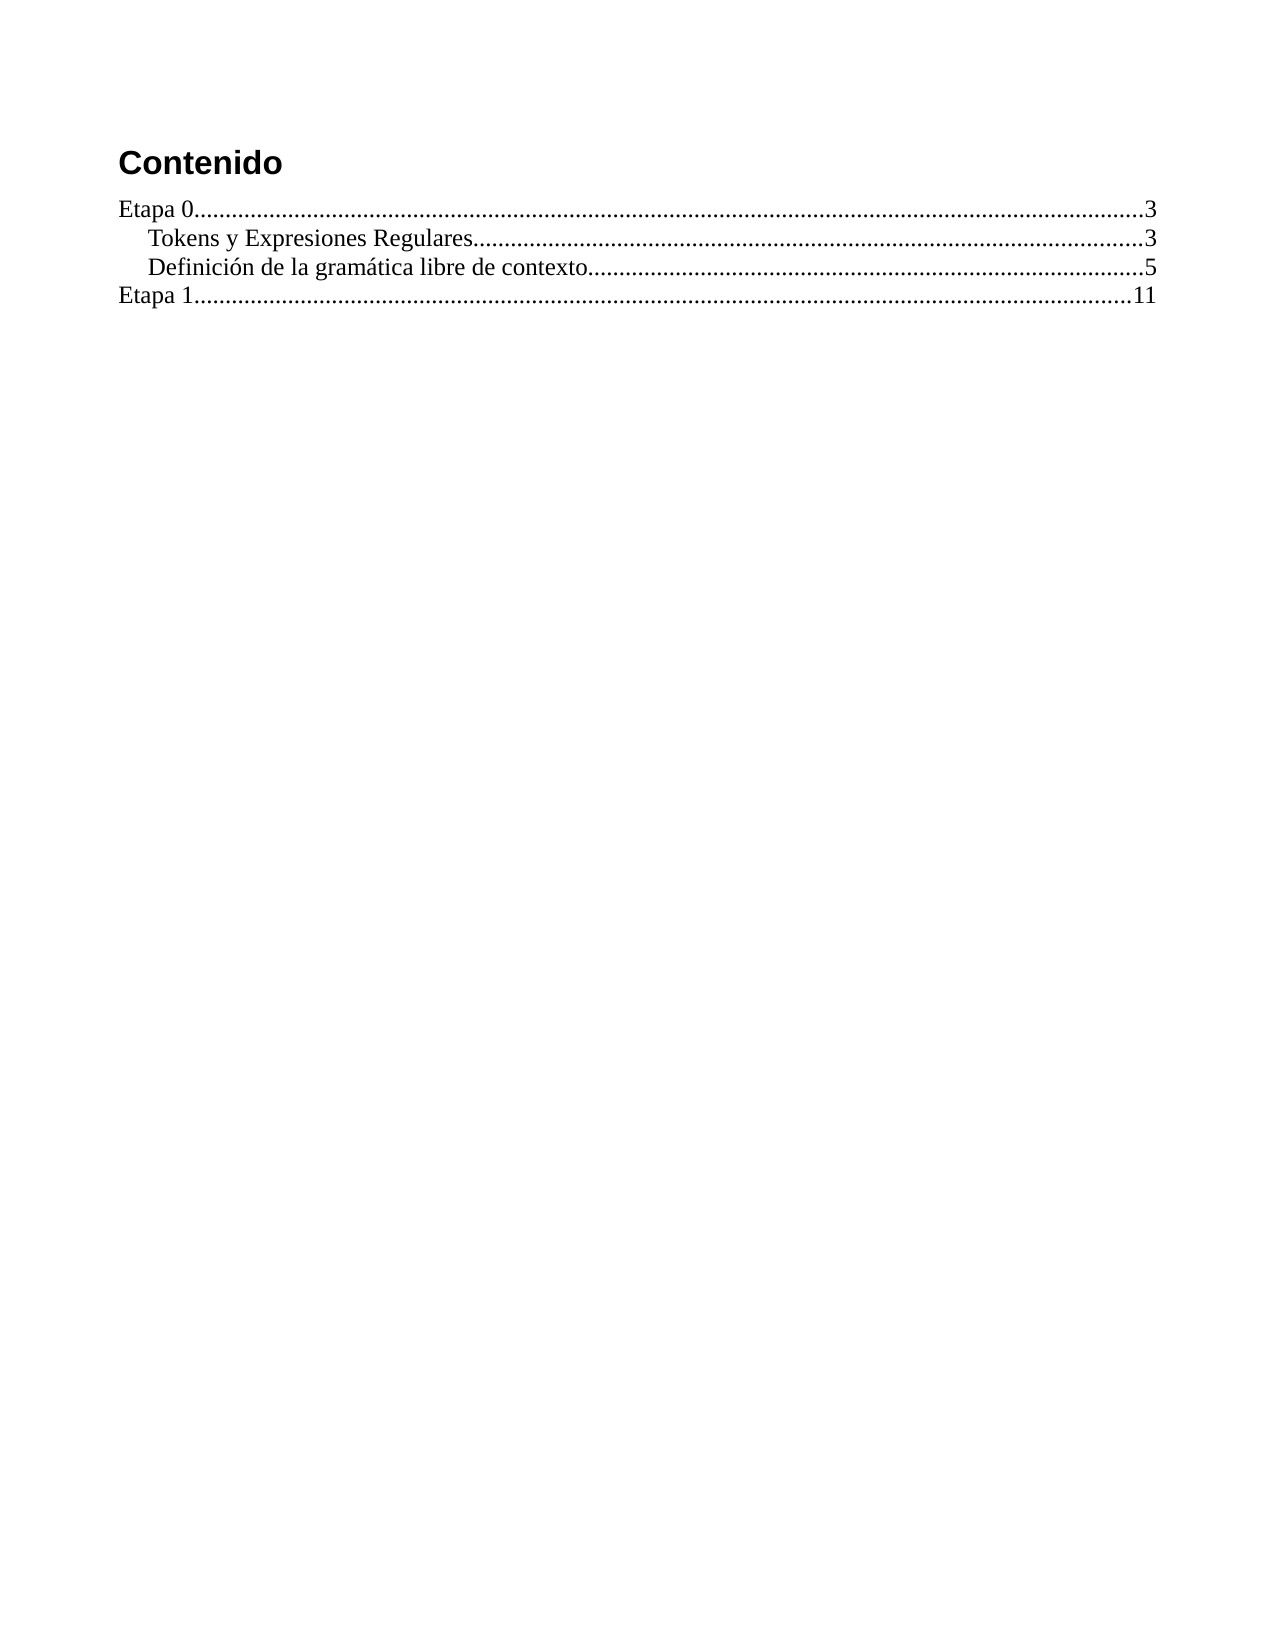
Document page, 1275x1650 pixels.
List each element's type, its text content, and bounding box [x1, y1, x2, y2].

text Etapa 1 11 [118, 280, 1157, 309]
subtitle Contenido [118, 143, 1157, 182]
text Etapa 0 3 [118, 194, 1157, 223]
text Tokens y Expresiones Regulares 3 [148, 223, 1157, 252]
text Definición de la gramática libre de contexto 5 [148, 252, 1157, 280]
